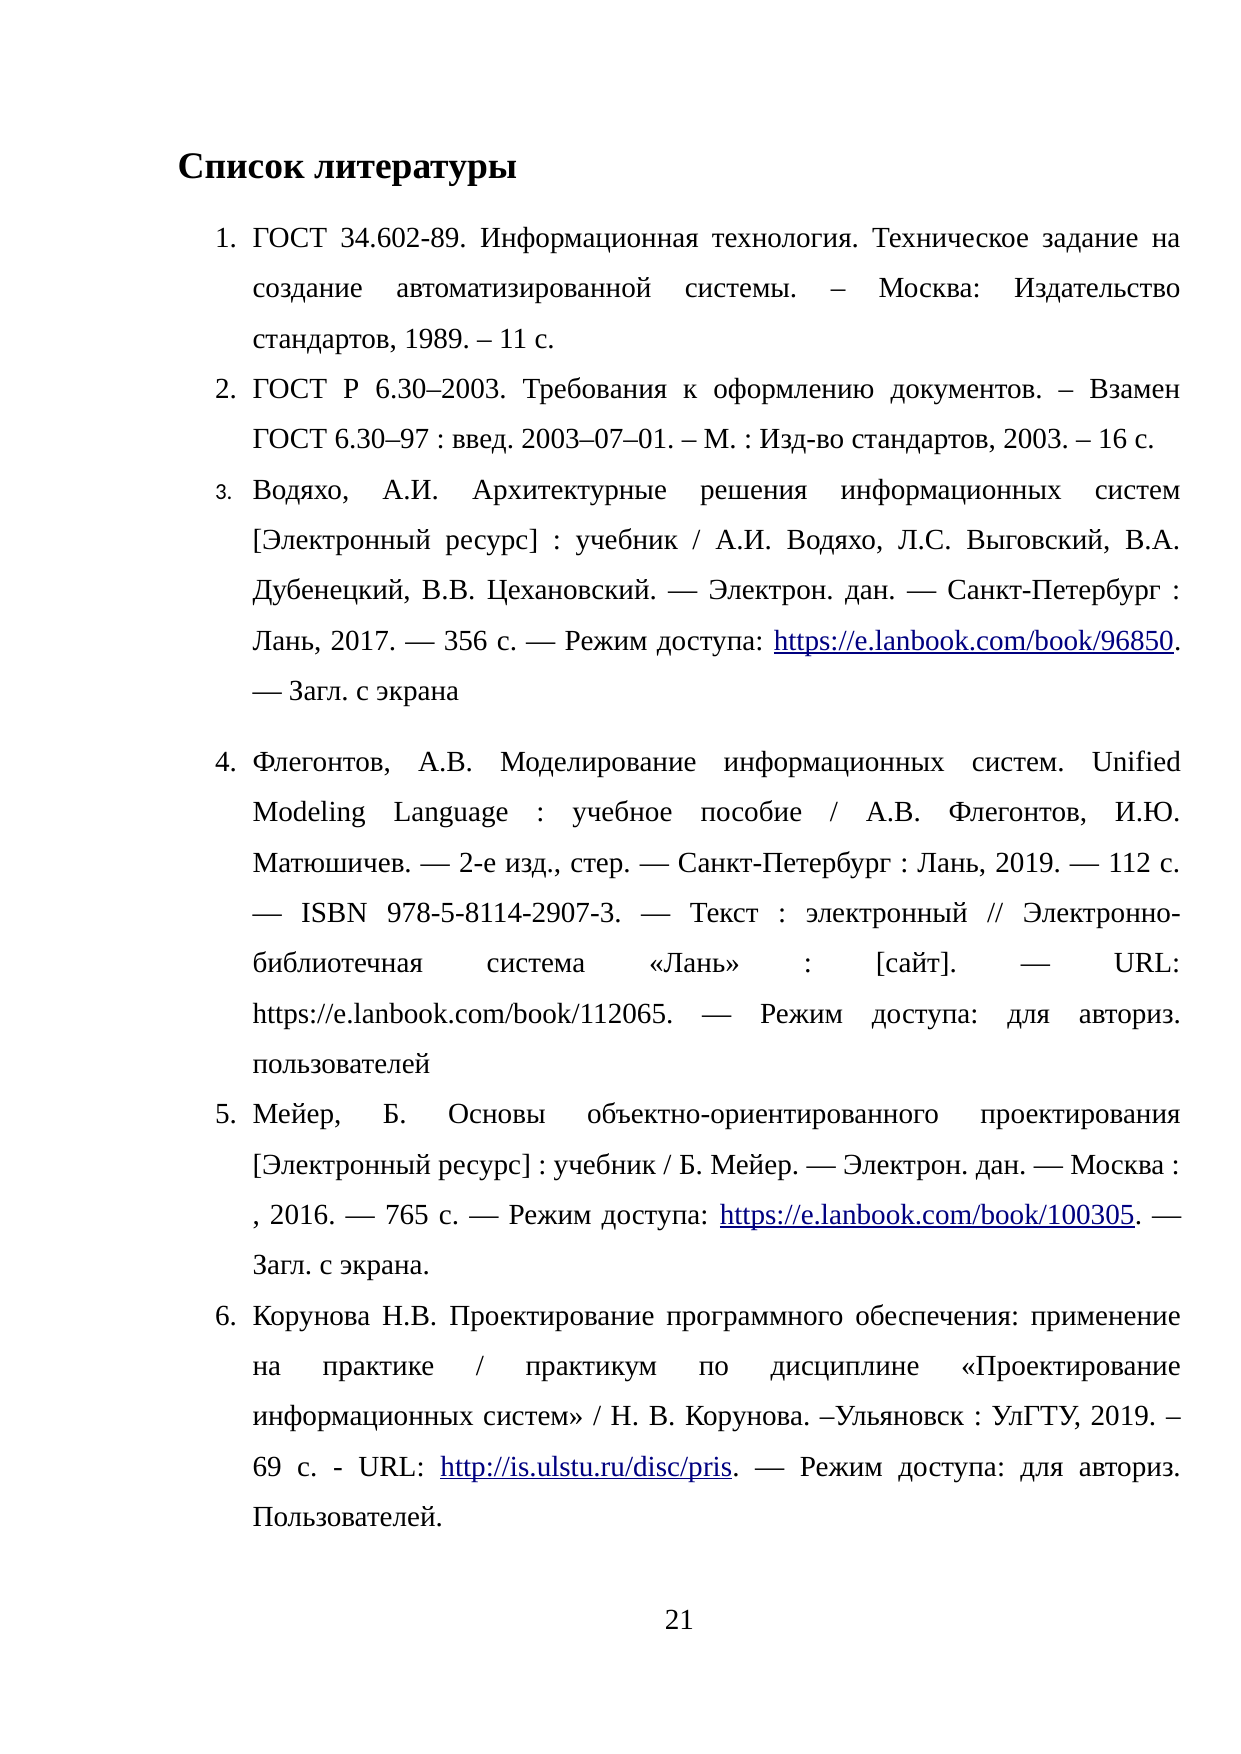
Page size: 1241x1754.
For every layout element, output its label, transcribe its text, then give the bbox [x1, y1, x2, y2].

list Водяхо, А.И. Архитектурные решения информационных систем [Электронный ресурс] : учебник / А.И. Водяхо, Л.С. Выговский, В.А. Дубенецкий, В.В. Цехановский. — Электрон. дан. — Санкт-Петербург : Лань, 2017. — 356 с. — Режим доступа: https://e.lanbook.com/book/96850. — Загл. с экрана [215, 472, 1181, 707]
list ГОСТ Р 6.30–2003. Требования к оформлению документов. – Взамен ГОСТ 6.30–97 : введ. 2003–07–01. – М. : Изд-во стандартов, 2003. – 16 с. [215, 371, 1181, 455]
list Мейер, Б. Основы объектно-ориентированного проектирования [Электронный ресурс] : учебник / Б. Мейер. — Электрон. дан. — Москва : , 2016. — 765 с. — Режим доступа: https://e.lanbook.com/book/100305. — Загл. с экрана. [215, 1096, 1181, 1281]
list Флегонтов, А.В. Моделирование информационных систем. Unified Modeling Language : учебное пособие / А.В. Флегонтов, И.Ю. Матюшичев. — 2-е изд., стер. — Санкт-Петербург : Лань, 2019. — 112 с. — ISBN 978-5-8114-2907-3. — Текст : электронный // Электронно-библиотечная система «Лань» : [сайт]. — URL: https://e.lanbook.com/book/112065. — Режим доступа: для авториз. пользователей [215, 744, 1181, 1080]
subtitle Список литературы [177, 143, 1181, 186]
list ГОСТ 34.602-89. Информационная технология. Техническое задание на создание автоматизированной системы. – Москва: Издательство стандартов, 1989. – 11 с. [215, 220, 1181, 354]
list Корунова Н.В. Проектирование программного обеспечения: применение на практике / практикум по дисциплине «Проектирование информационных систем» / Н. В. Корунова. –Ульяновск : УлГТУ, 2019. – 69 с. - URL: http://is.ulstu.ru/disc/pris. — Режим доступа: для авториз. Пользователей. [215, 1298, 1181, 1532]
